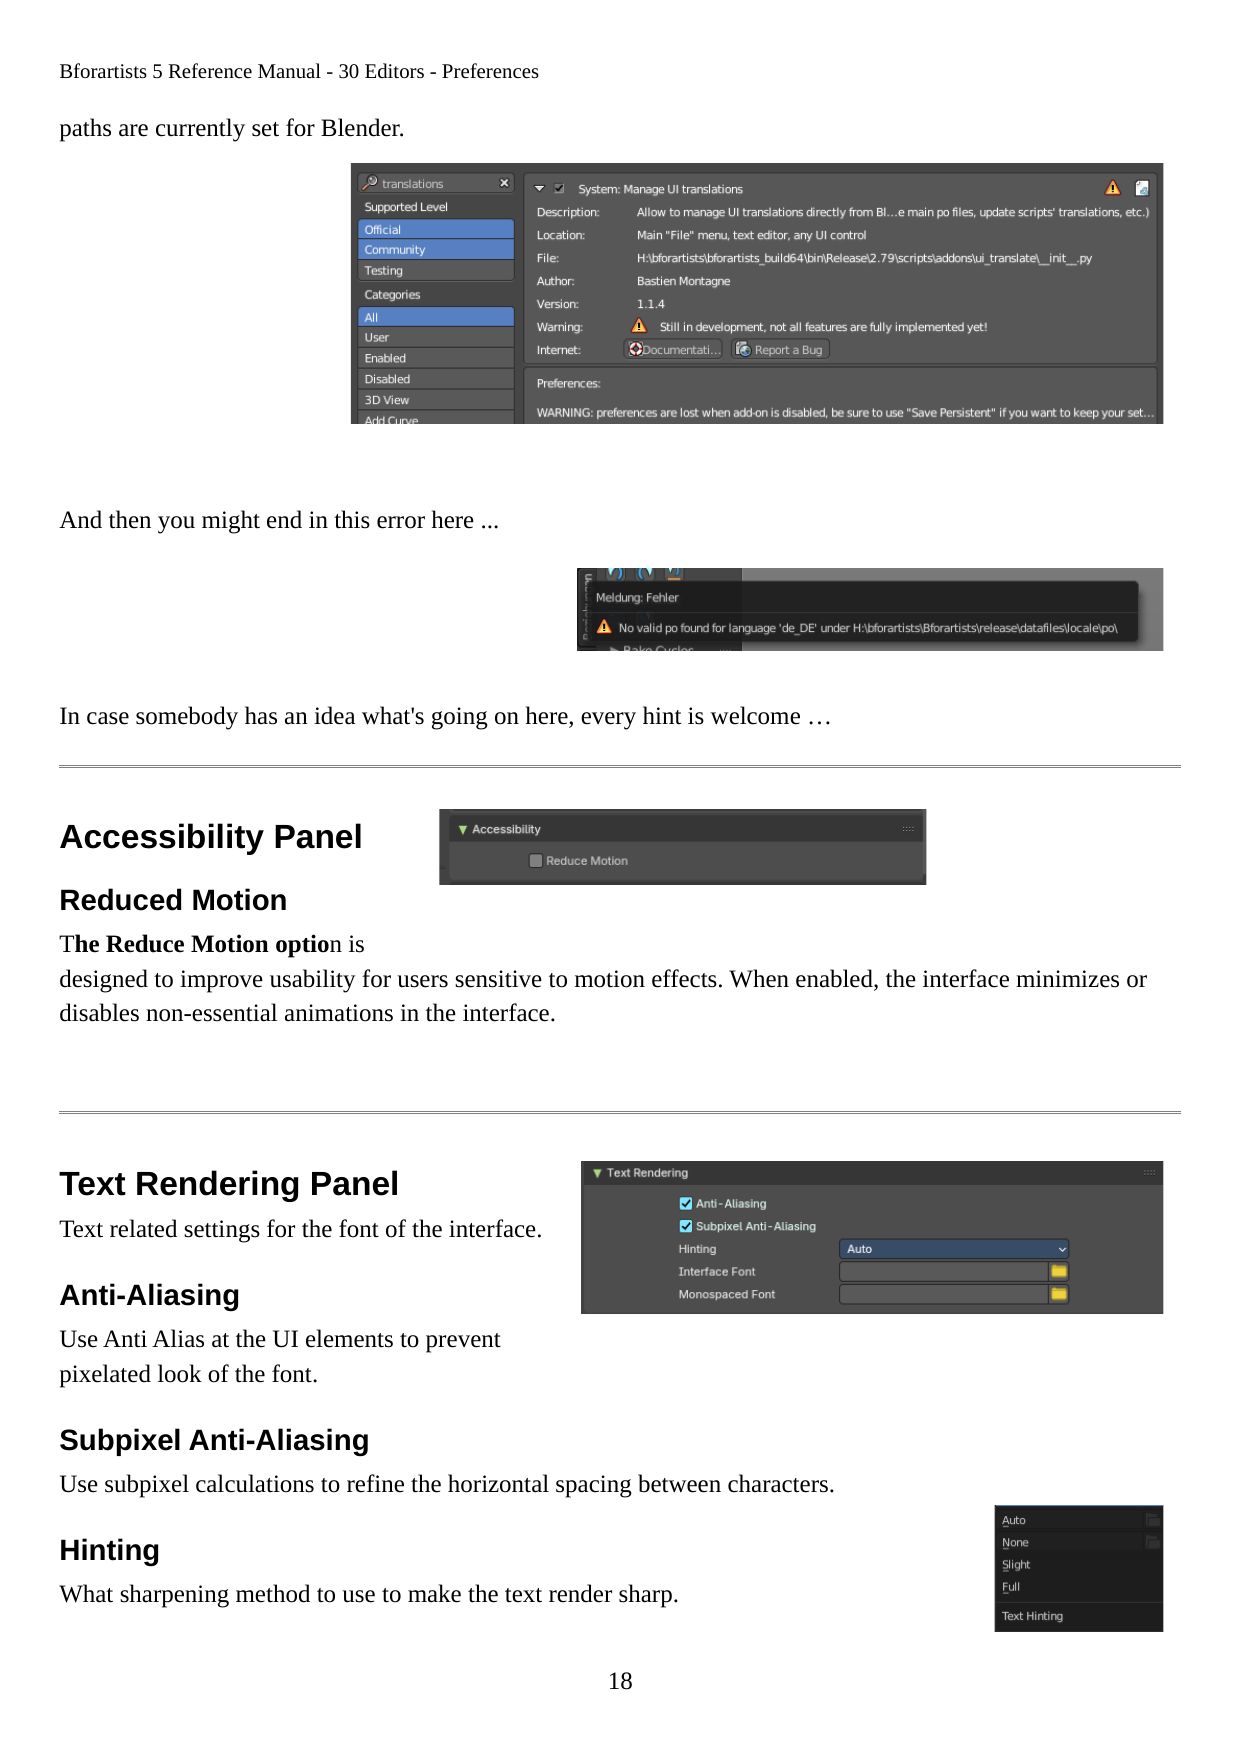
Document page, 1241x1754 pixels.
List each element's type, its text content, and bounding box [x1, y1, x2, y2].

picture [439, 809, 927, 885]
text paths are currently set for Blender. [59, 113, 1181, 141]
text And then you might end in this error here ... [59, 505, 1181, 534]
text What sharpening method to use to make the text render sharp. [59, 1579, 994, 1607]
subtitle Anti-Aliasing [59, 1278, 581, 1312]
subtitle Subpixel Anti-Aliasing [59, 1423, 1181, 1456]
subtitle Hinting [59, 1532, 994, 1566]
subtitle Accessibility Panel [59, 817, 439, 856]
text Use subpixel calculations to refine the horizontal spacing between characters. [59, 1469, 1181, 1498]
picture [994, 1505, 1164, 1632]
subtitle Text Rendering Panel [59, 1163, 581, 1202]
picture [577, 568, 1164, 651]
subtitle [1164, 1163, 1181, 1202]
subtitle [1164, 1532, 1181, 1566]
text Use Anti Alias at the UI elements to prevent pixelated look of the font. [59, 1324, 1181, 1388]
subtitle [1164, 1278, 1181, 1312]
text In case somebody has an idea what's going on here, every hint is welcome … [59, 701, 1181, 730]
picture [581, 1161, 1164, 1314]
text Text related settings for the font of the interface. [59, 1214, 581, 1243]
subtitle [927, 817, 1181, 856]
picture [350, 163, 1164, 424]
subtitle Reduced Motion [59, 883, 1181, 917]
text The Reduce Motion option is designed to improve usability for users sensitive to motion effects. When enabled, the interface minimizes or disables non-essential animations in the interface. [59, 929, 1181, 1027]
